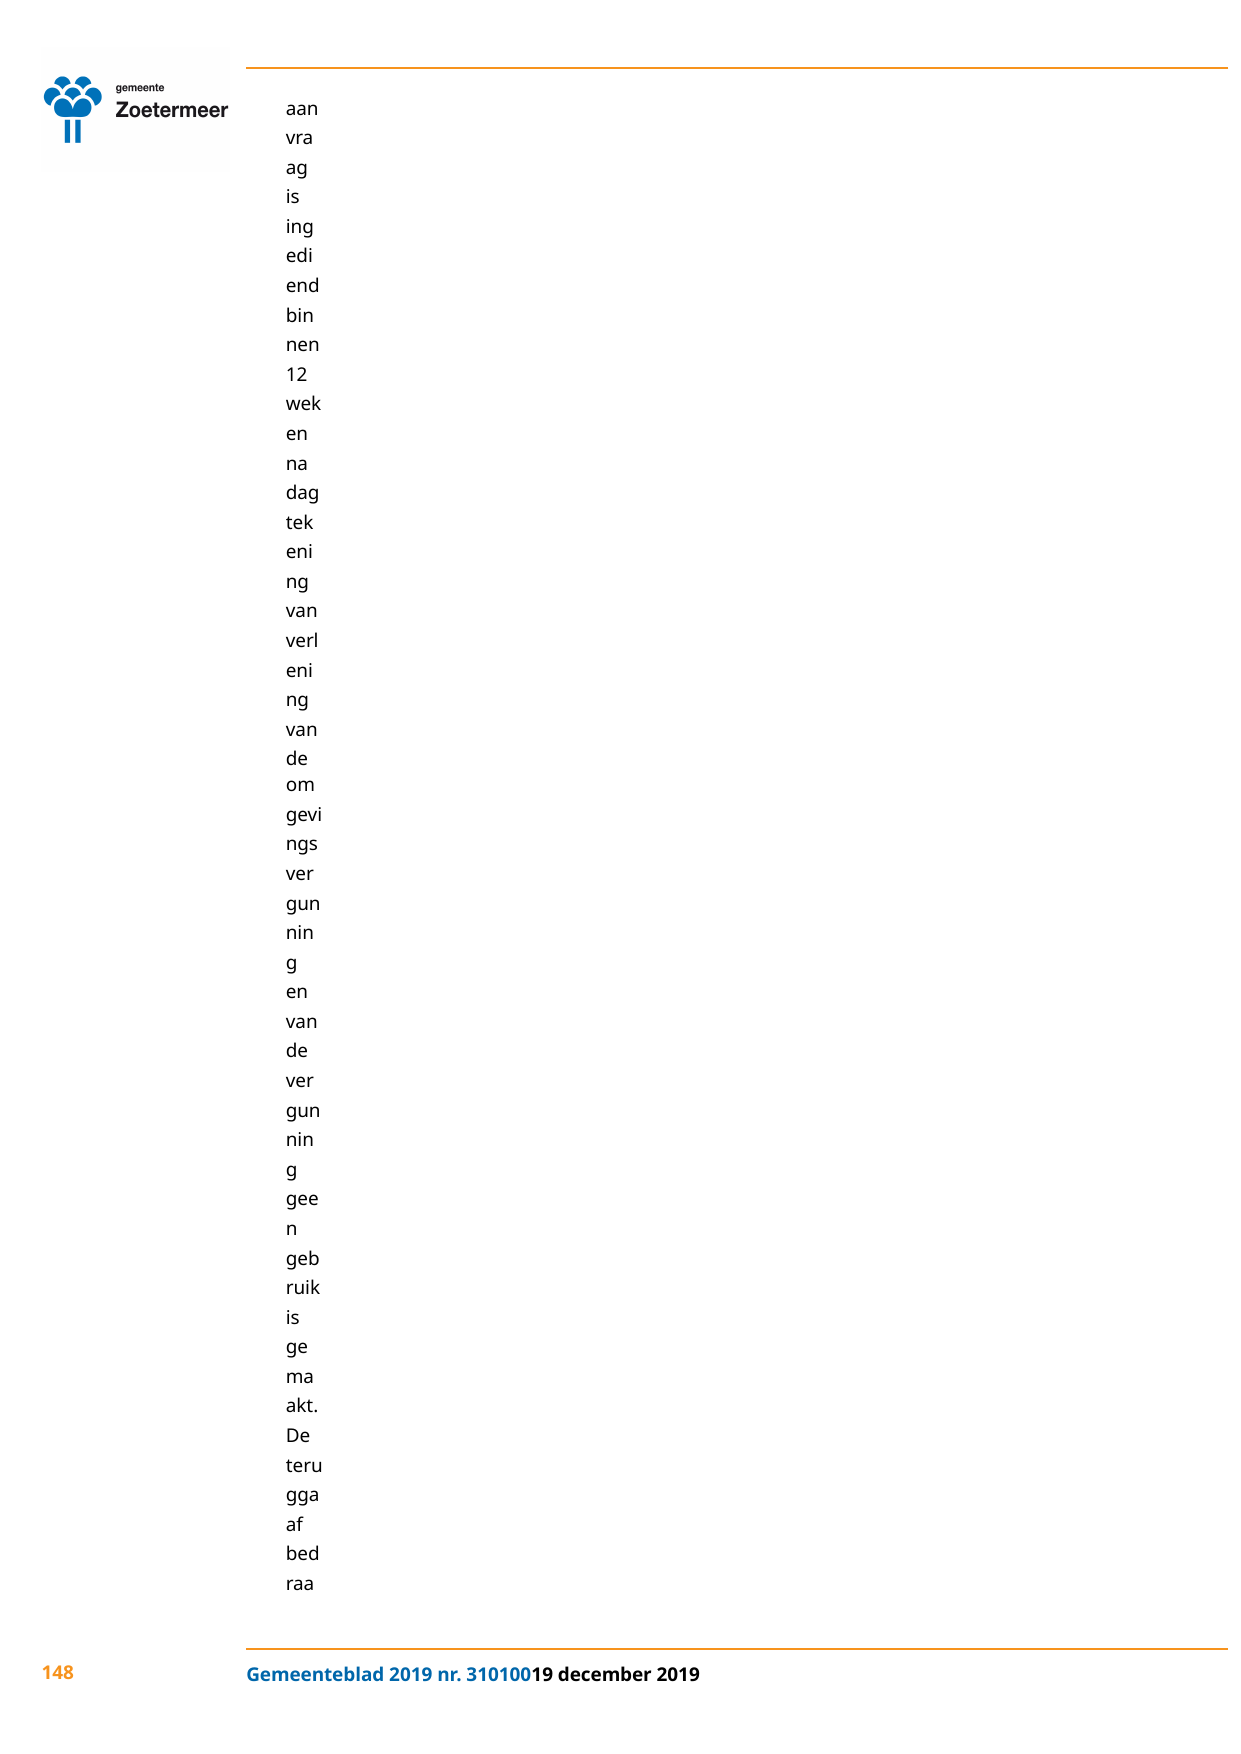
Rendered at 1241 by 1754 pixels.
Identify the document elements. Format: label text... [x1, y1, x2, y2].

table_cell aanvraag is ingediend binnen 12 weken na dagtekening van verlening van de [286, 95, 323, 771]
table_cell [323, 95, 361, 771]
table_cell [361, 771, 398, 1596]
table_cell omgevingsvergunning en van de vergunning geen gebruik is gemaakt. De teruggaaf bedraa [286, 771, 323, 1596]
table_cell [248, 95, 286, 771]
table_cell [323, 771, 361, 1596]
picture [41, 47, 231, 172]
table_cell [361, 95, 398, 771]
table_cell [248, 771, 286, 1596]
